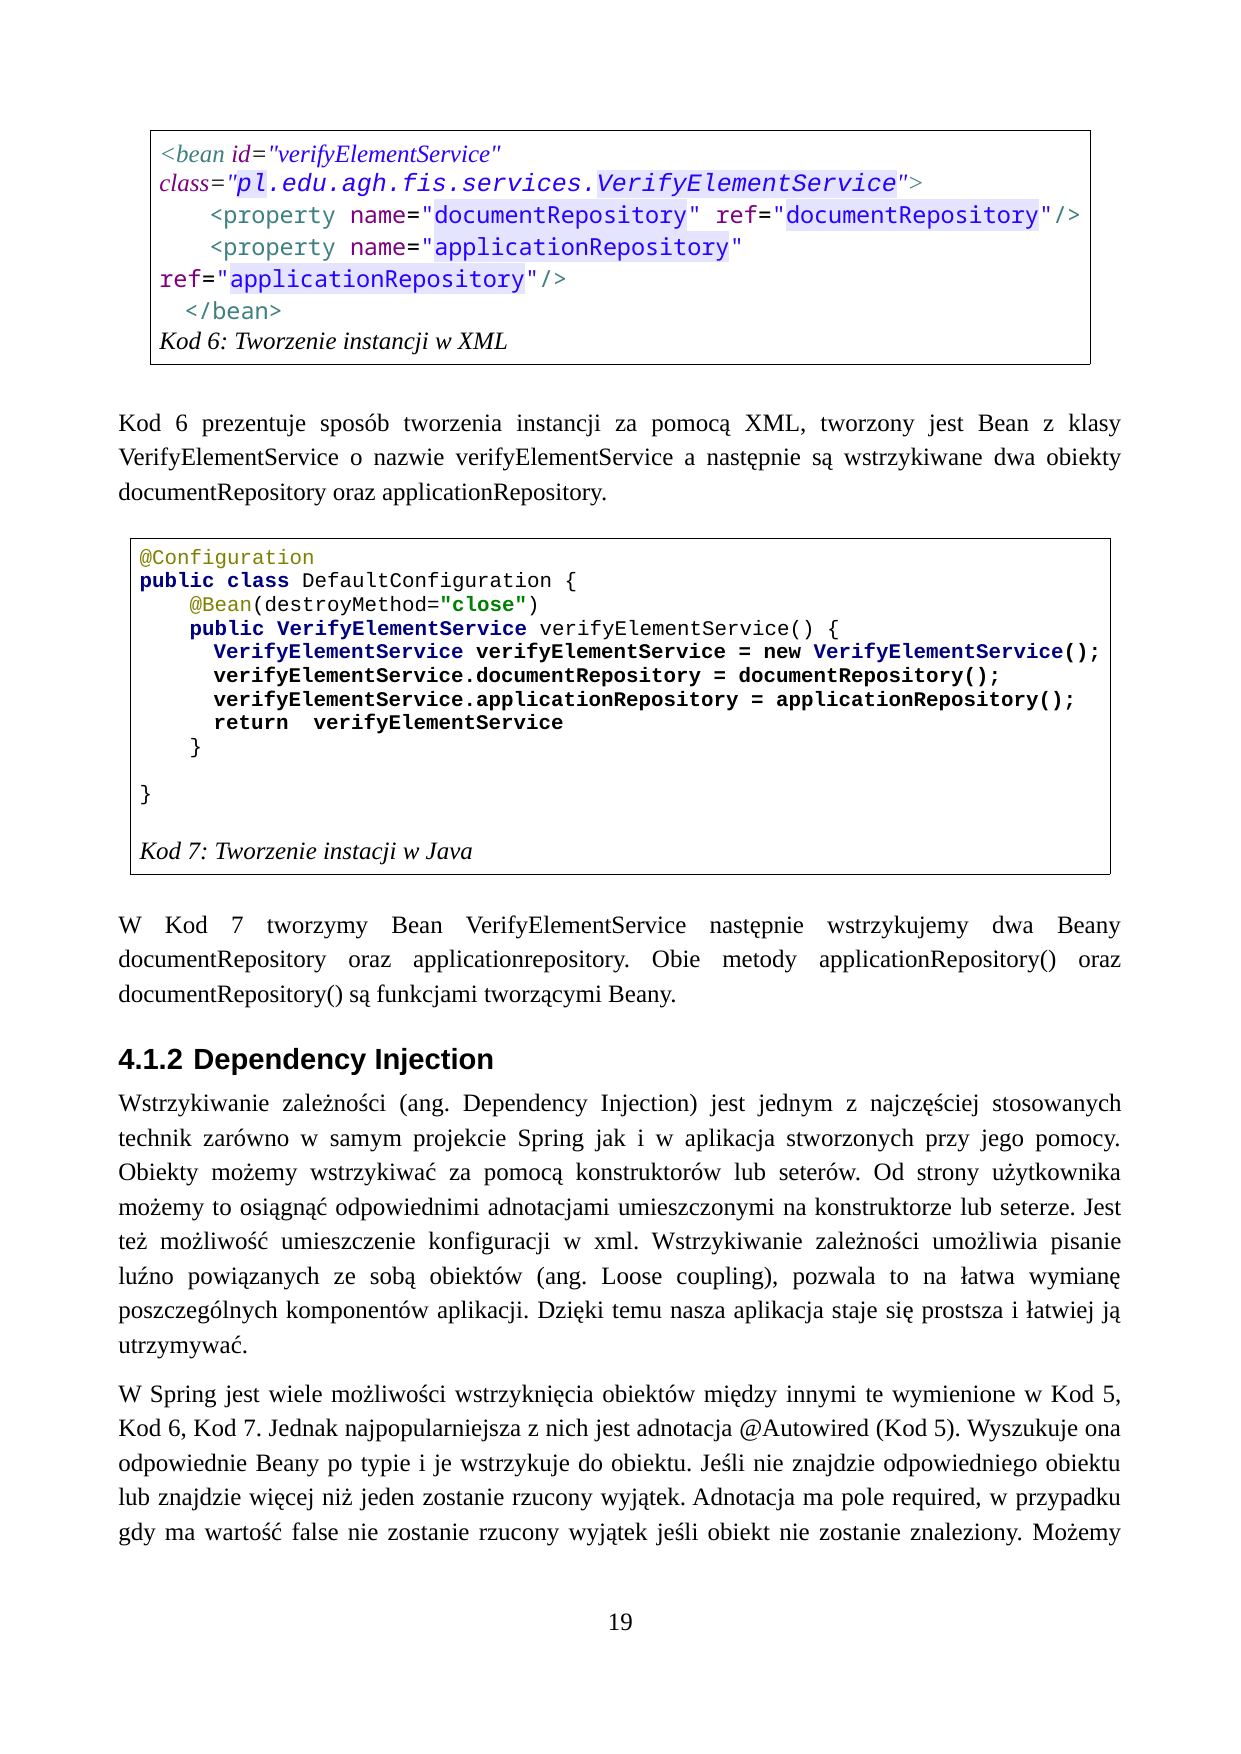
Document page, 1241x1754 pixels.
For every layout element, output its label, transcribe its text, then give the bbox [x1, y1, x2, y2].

text } [139, 783, 1101, 807]
text @Configuration [139, 547, 1101, 571]
text verifyElementService.documentRepository = documentRepository(); [139, 665, 1101, 689]
text Kod 7: Tworzenie instacji w Java [139, 836, 1101, 865]
text Kod 6: Tworzenie instancji w XML [159, 326, 1081, 355]
text public VerifyElementService verifyElementService() { [139, 618, 1101, 641]
text <property name="documentRepository" ref="documentRepository"/> [159, 198, 1081, 231]
text W Kod 7 tworzymy Bean VerifyElementService następnie wstrzykujemy dwa Beany documentRepository oraz applicationrepository. Obie metody applicationRepository() oraz documentRepository() są funkcjami tworzącymi Beany. [118, 910, 1122, 1007]
text VerifyElementService verifyElementService = new VerifyElementService(); [139, 641, 1101, 665]
text </bean> [159, 294, 1081, 326]
text public class DefaultConfiguration { [139, 571, 1101, 594]
text W Spring jest wiele możliwości wstrzyknięcia obiektów między innymi te wymienione w Kod 5, Kod 6, Kod 7. Jednak najpopularniejsza z nich jest adnotacja @Autowired (Kod 5). Wyszukuje ona odpowiednie Beany po typie i je wstrzykuje do obiektu. Jeśli nie znajdzie odpowiedniego obiektu lub znajdzie więcej niż jeden zostanie rzucony wyjątek. Adnotacja ma pole required, w przypadku gdy ma wartość false nie zostanie rzucony wyjątek jeśli obiekt nie zostanie znaleziony. Możemy [118, 1379, 1122, 1545]
text <bean id="verifyElementService" class="pl.edu.agh.fis.services.VerifyElementService"> [159, 139, 1081, 198]
text Kod 6 prezentuje sposób tworzenia instancji za pomocą XML, tworzony jest Bean z klasy VerifyElementService o nazwie verifyElementService a następnie są wstrzykiwane dwa obiekty documentRepository oraz applicationRepository. [118, 408, 1122, 506]
text Wstrzykiwanie zależności (ang. Dependency Injection) jest jednym z najczęściej stosowanych technik zarówno w samym projekcie Spring jak i w aplikacja stworzonych przy jego pomocy. Obiekty możemy wstrzykiwać za pomocą konstruktorów lub seterów. Od strony użytkownika możemy to osiągnąć odpowiednimi adnotacjami umieszczonymi na konstruktorze lub seterze. Jest też możliwość umieszczenie konfiguracji w xml. Wstrzykiwanie zależności umożliwia pisanie luźno powiązanych ze sobą obiektów (ang. Loose coupling), pozwala to na łatwa wymianę poszczególnych komponentów aplikacji. Dzięki temu nasza aplikacja staje się prostsza i łatwiej ją utrzymywać. [118, 1088, 1122, 1358]
text <property name="applicationRepository" ref="applicationRepository"/> [159, 231, 1081, 294]
text } [139, 736, 1101, 760]
text verifyElementService.applicationRepository = applicationRepository(); [139, 689, 1101, 712]
text return verifyElementService [139, 712, 1101, 736]
text @Bean(destroyMethod="close") [139, 594, 1101, 618]
subtitle Dependency Injection [118, 1042, 1122, 1076]
